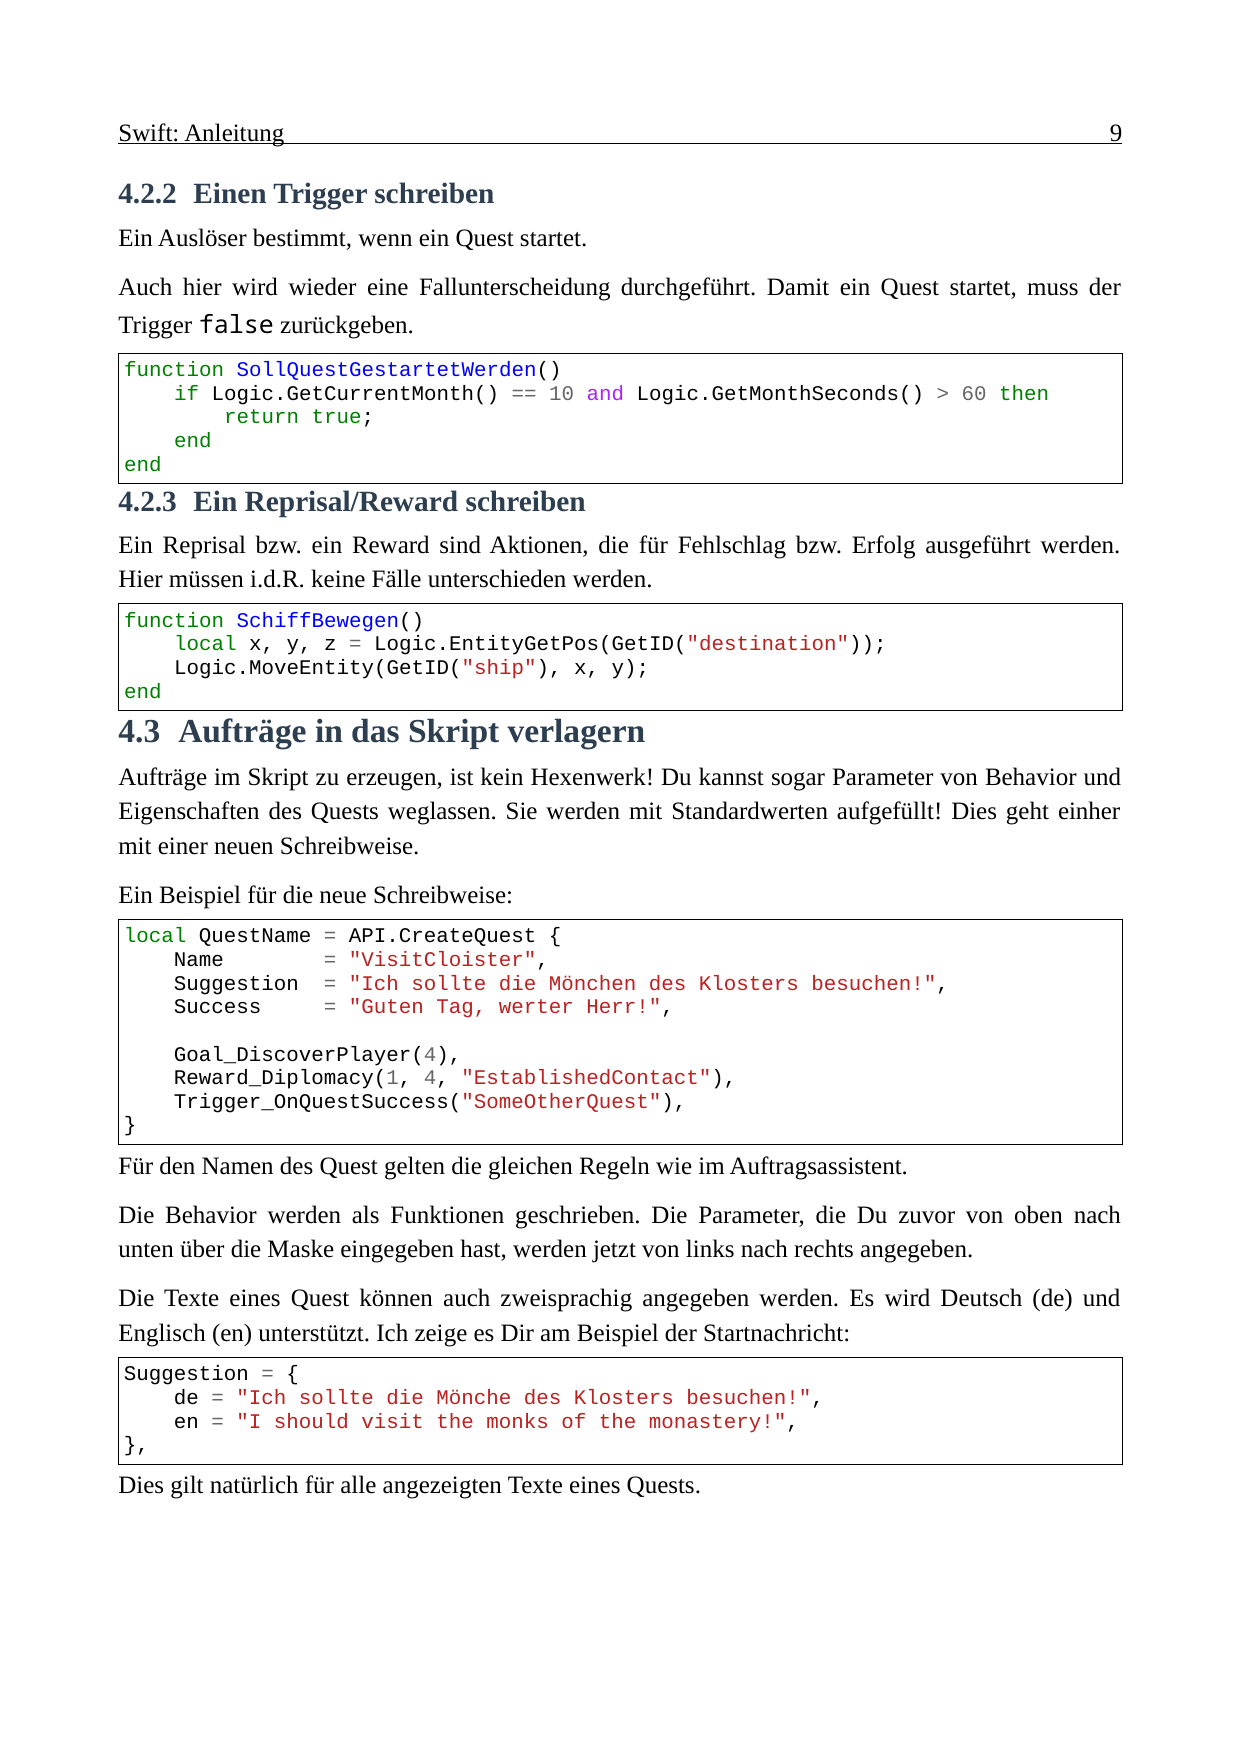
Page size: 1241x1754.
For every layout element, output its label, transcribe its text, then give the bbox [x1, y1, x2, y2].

text Dies gilt natürlich für alle angezeigten Texte eines Quests. [118, 1465, 1122, 1499]
text Auch hier wird wieder eine Fallunterscheidung durchgeführt. Damit ein Quest startet, muss der Trigger false zurückgeben. [118, 272, 1122, 341]
subtitle Ein Reprisal/Reward schreiben [118, 484, 1122, 517]
text Ein Auslöser bestimmt, wenn ein Quest startet. [118, 223, 1122, 251]
text Aufträge im Skript zu erzeugen, ist kein Hexenwerk! Du kannst sogar Parameter von Behavior und Eigenschaften des Quests weglassen. Sie werden mit Standardwerten aufgefüllt! Dies geht einher mit einer neuen Schreibweise. [118, 762, 1122, 859]
text Ein Reprisal bzw. ein Reward sind Aktionen, die für Fehlschlag bzw. Erfolg ausgeführt werden. Hier müssen i.d.R. keine Fälle unterschieden werden. [118, 530, 1122, 593]
subtitle Einen Trigger schreiben [118, 176, 1122, 210]
text Die Behavior werden als Funktionen geschrieben. Die Parameter, die Du zuvor von oben nach unten über die Maske eingegeben hast, werden jetzt von links nach rechts angegeben. [118, 1200, 1122, 1263]
subtitle Aufträge in das Skript verlagern [118, 711, 1122, 749]
text Die Texte eines Quest können auch zweisprachig angegeben werden. Es wird Deutsch (de) und Englisch (en) unterstützt. Ich zeige es Dir am Beispiel der Startnachricht: [118, 1283, 1122, 1347]
text Für den Namen des Quest gelten die gleichen Regeln wie im Auftragsassistent. [118, 1145, 1122, 1179]
text Ein Beispiel für die neue Schreibweise: [118, 880, 1122, 908]
